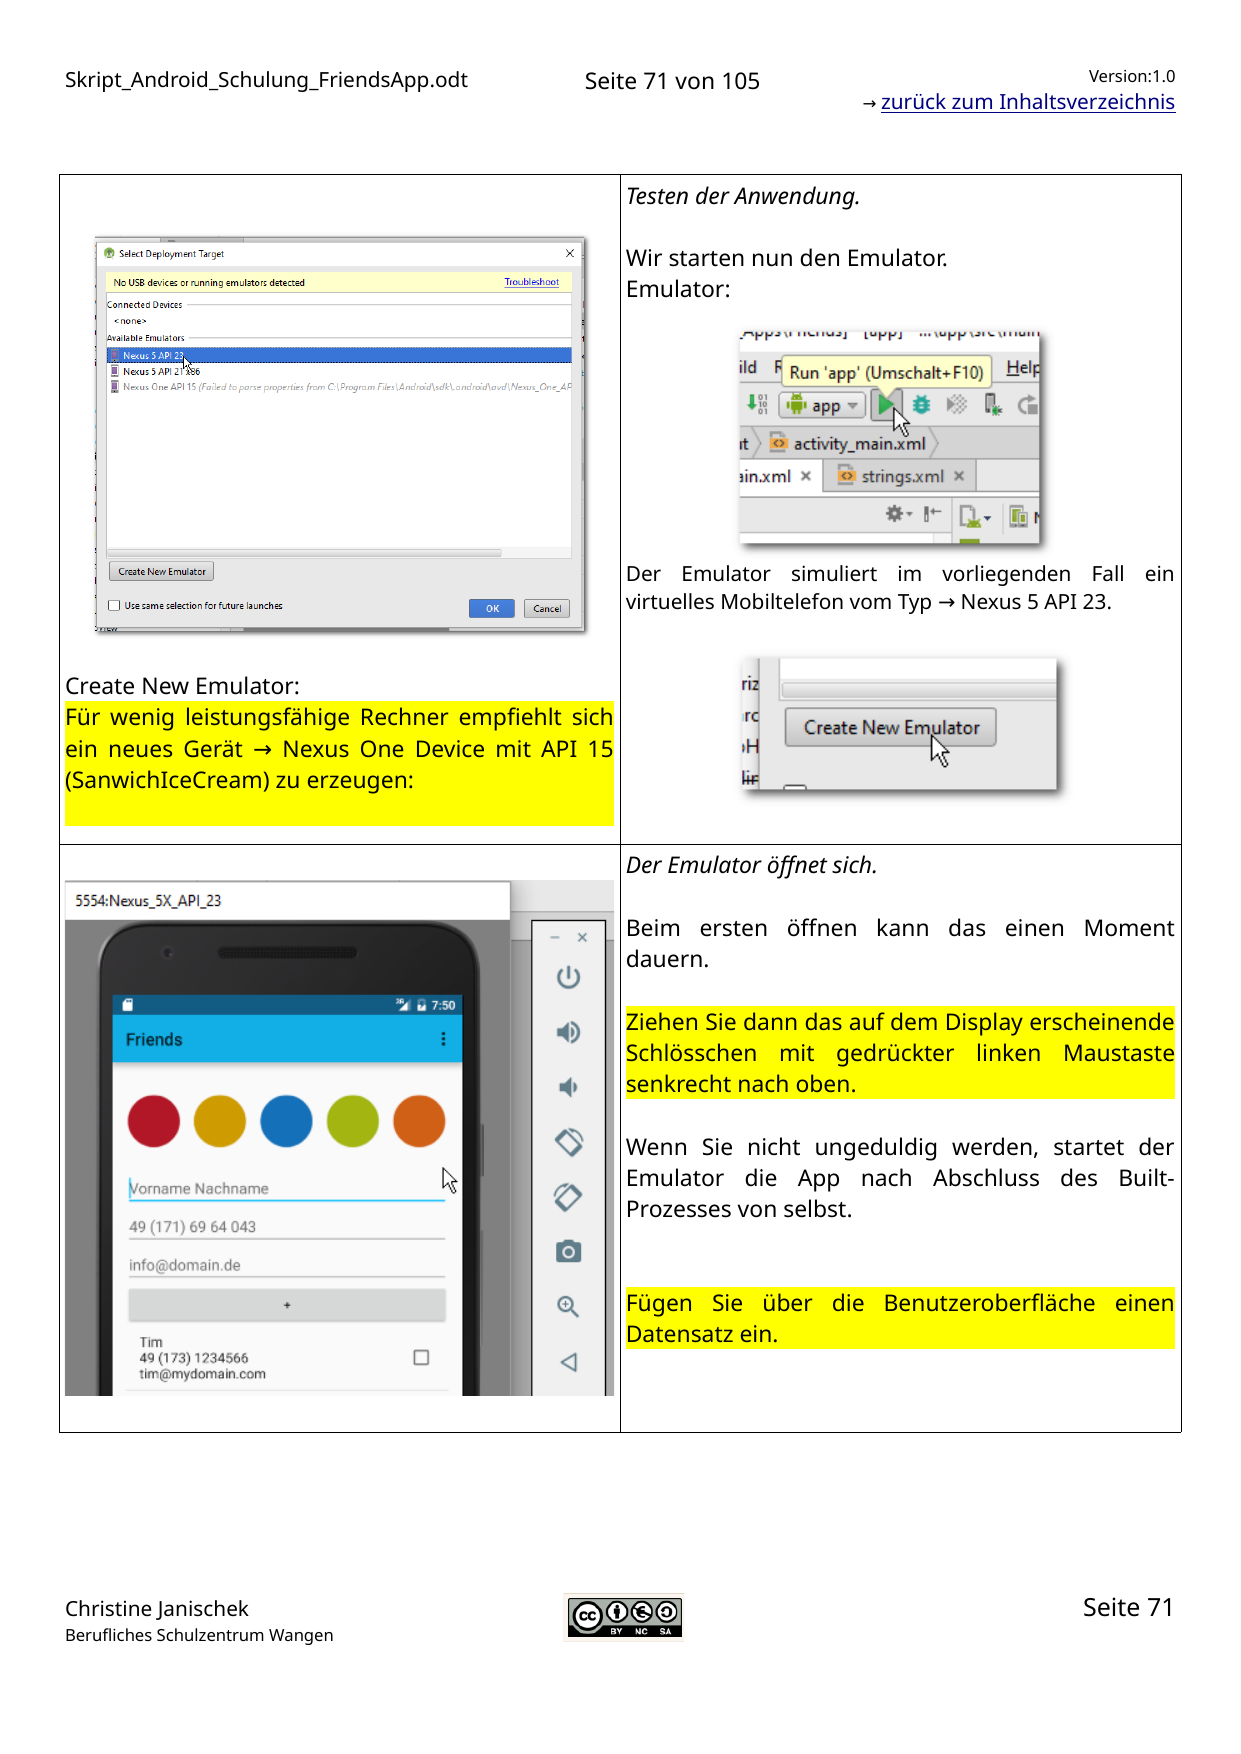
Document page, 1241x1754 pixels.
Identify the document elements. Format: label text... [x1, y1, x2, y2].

picture [64, 880, 615, 1396]
table_cell Testen der Anwendung. Wir starten nun den Emulator. Emulator: Der Emulator simuliert im vorliegenden Fall ein virtuelles Mobiltelefon vom Typ → Nexus 5 API 23. [621, 175, 1181, 843]
picture [727, 644, 1074, 807]
picture [87, 228, 592, 639]
table_cell Der Emulator öffnet sich. Beim ersten öffnen kann das einen Moment dauern. Ziehen Sie dann das auf dem Display erscheinende Schlösschen mit gedrückter linken Maustaste senkrecht nach oben. Wenn Sie nicht ungeduldig werden, startet der Emulator die App nach Abschluss des Built-Prozesses von selbst. Fügen Sie über die Benutzeroberfläche einen Datensatz ein. [621, 845, 1181, 1432]
picture [563, 1592, 685, 1642]
table_cell [60, 845, 620, 1432]
table_cell Create New Emulator: Für wenig leistungsfähige Rechner empfiehlt sich ein neues Gerät → Nexus One Device mit API 15 (SanwichIceCream) zu erzeugen: [60, 175, 620, 843]
picture [727, 318, 1055, 559]
